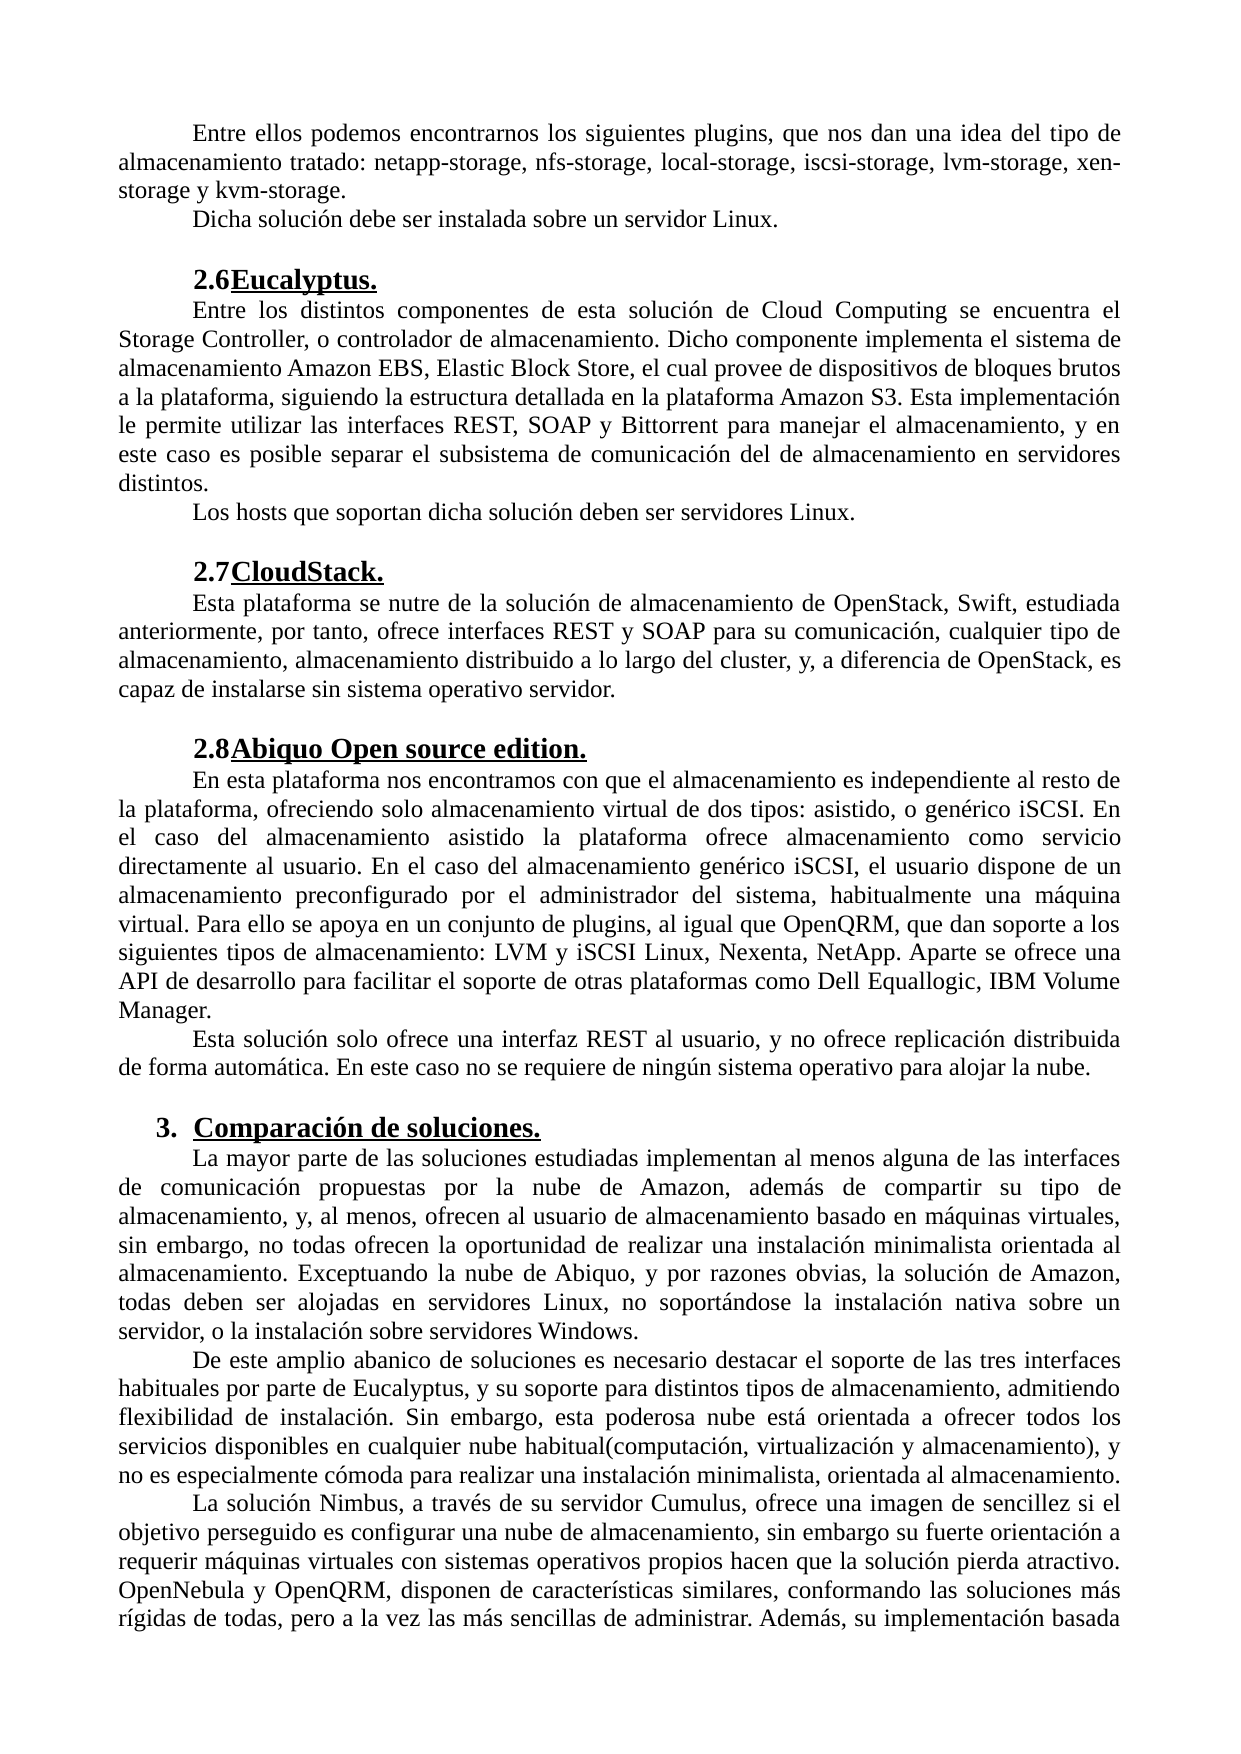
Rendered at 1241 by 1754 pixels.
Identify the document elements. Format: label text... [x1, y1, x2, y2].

text Los hosts que soportan dicha solución deben ser servidores Linux. [118, 497, 1122, 525]
list Comparación de soluciones. [156, 1110, 1122, 1143]
list Abiquo Open source edition. [193, 731, 1122, 765]
text Esta plataforma se nutre de la solución de almacenamiento de OpenStack, Swift, estudiada anteriormente, por tanto, ofrece interfaces REST y SOAP para su comunicación, cualquier tipo de almacenamiento, almacenamiento distribuido a lo largo del cluster, y, a diferencia de OpenStack, es capaz de instalarse sin sistema operativo servidor. [118, 588, 1122, 703]
text En esta plataforma nos encontramos con que el almacenamiento es independiente al resto de la plataforma, ofreciendo solo almacenamiento virtual de dos tipos: asistido, o genérico iSCSI. En el caso del almacenamiento asistido la plataforma ofrece almacenamiento como servicio directamente al usuario. En el caso del almacenamiento genérico iSCSI, el usuario dispone de un almacenamiento preconfigurado por el administrador del sistema, habitualmente una máquina virtual. Para ello se apoya en un conjunto de plugins, al igual que OpenQRM, que dan soporte a los siguientes tipos de almacenamiento: LVM y iSCSI Linux, Nexenta, NetApp. Aparte se ofrece una API de desarrollo para facilitar el soporte de otras plataformas como Dell Equallogic, IBM Volume Manager. [118, 765, 1122, 1024]
text De este amplio abanico de soluciones es necesario destacar el soporte de las tres interfaces habituales por parte de Eucalyptus, y su soporte para distintos tipos de almacenamiento, admitiendo flexibilidad de instalación. Sin embargo, esta poderosa nube está orientada a ofrecer todos los servicios disponibles en cualquier nube habitual(computación, virtualización y almacenamiento), y no es especialmente cómoda para realizar una instalación minimalista, orientada al almacenamiento. [118, 1345, 1122, 1488]
text Entre ellos podemos encontrarnos los siguientes plugins, que nos dan una idea del tipo de almacenamiento tratado: netapp-storage, nfs-storage, local-storage, iscsi-storage, lvm-storage, xen-storage y kvm-storage. [118, 118, 1122, 204]
list CloudStack. [193, 554, 1122, 588]
text La mayor parte de las soluciones estudiadas implementan al menos alguna de las interfaces de comunicación propuestas por la nube de Amazon, además de compartir su tipo de almacenamiento, y, al menos, ofrecen al usuario de almacenamiento basado en máquinas virtuales, sin embargo, no todas ofrecen la oportunidad de realizar una instalación minimalista orientada al almacenamiento. Exceptuando la nube de Abiquo, y por razones obvias, la solución de Amazon, todas deben ser alojadas en servidores Linux, no soportándose la instalación nativa sobre un servidor, o la instalación sobre servidores Windows. [118, 1143, 1122, 1345]
list Eucalyptus. [193, 262, 1122, 295]
text Dicha solución debe ser instalada sobre un servidor Linux. [118, 204, 1122, 233]
text Esta solución solo ofrece una interfaz REST al usuario, y no ofrece replicación distribuida de forma automática. En este caso no se requiere de ningún sistema operativo para alojar la nube. [118, 1024, 1122, 1081]
text Entre los distintos componentes de esta solución de Cloud Computing se encuentra el Storage Controller, o controlador de almacenamiento. Dicho componente implementa el sistema de almacenamiento Amazon EBS, Elastic Block Store, el cual provee de dispositivos de bloques brutos a la plataforma, siguiendo la estructura detallada en la plataforma Amazon S3. Esta implementación le permite utilizar las interfaces REST, SOAP y Bittorrent para manejar el almacenamiento, y en este caso es posible separar el subsistema de comunicación del de almacenamiento en servidores distintos. [118, 295, 1122, 497]
text La solución Nimbus, a través de su servidor Cumulus, ofrece una imagen de sencillez si el objetivo perseguido es configurar una nube de almacenamiento, sin embargo su fuerte orientación a requerir máquinas virtuales con sistemas operativos propios hacen que la solución pierda atractivo. OpenNebula y OpenQRM, disponen de características similares, conformando las soluciones más rígidas de todas, pero a la vez las más sencillas de administrar. Además, su implementación basada [118, 1488, 1122, 1632]
